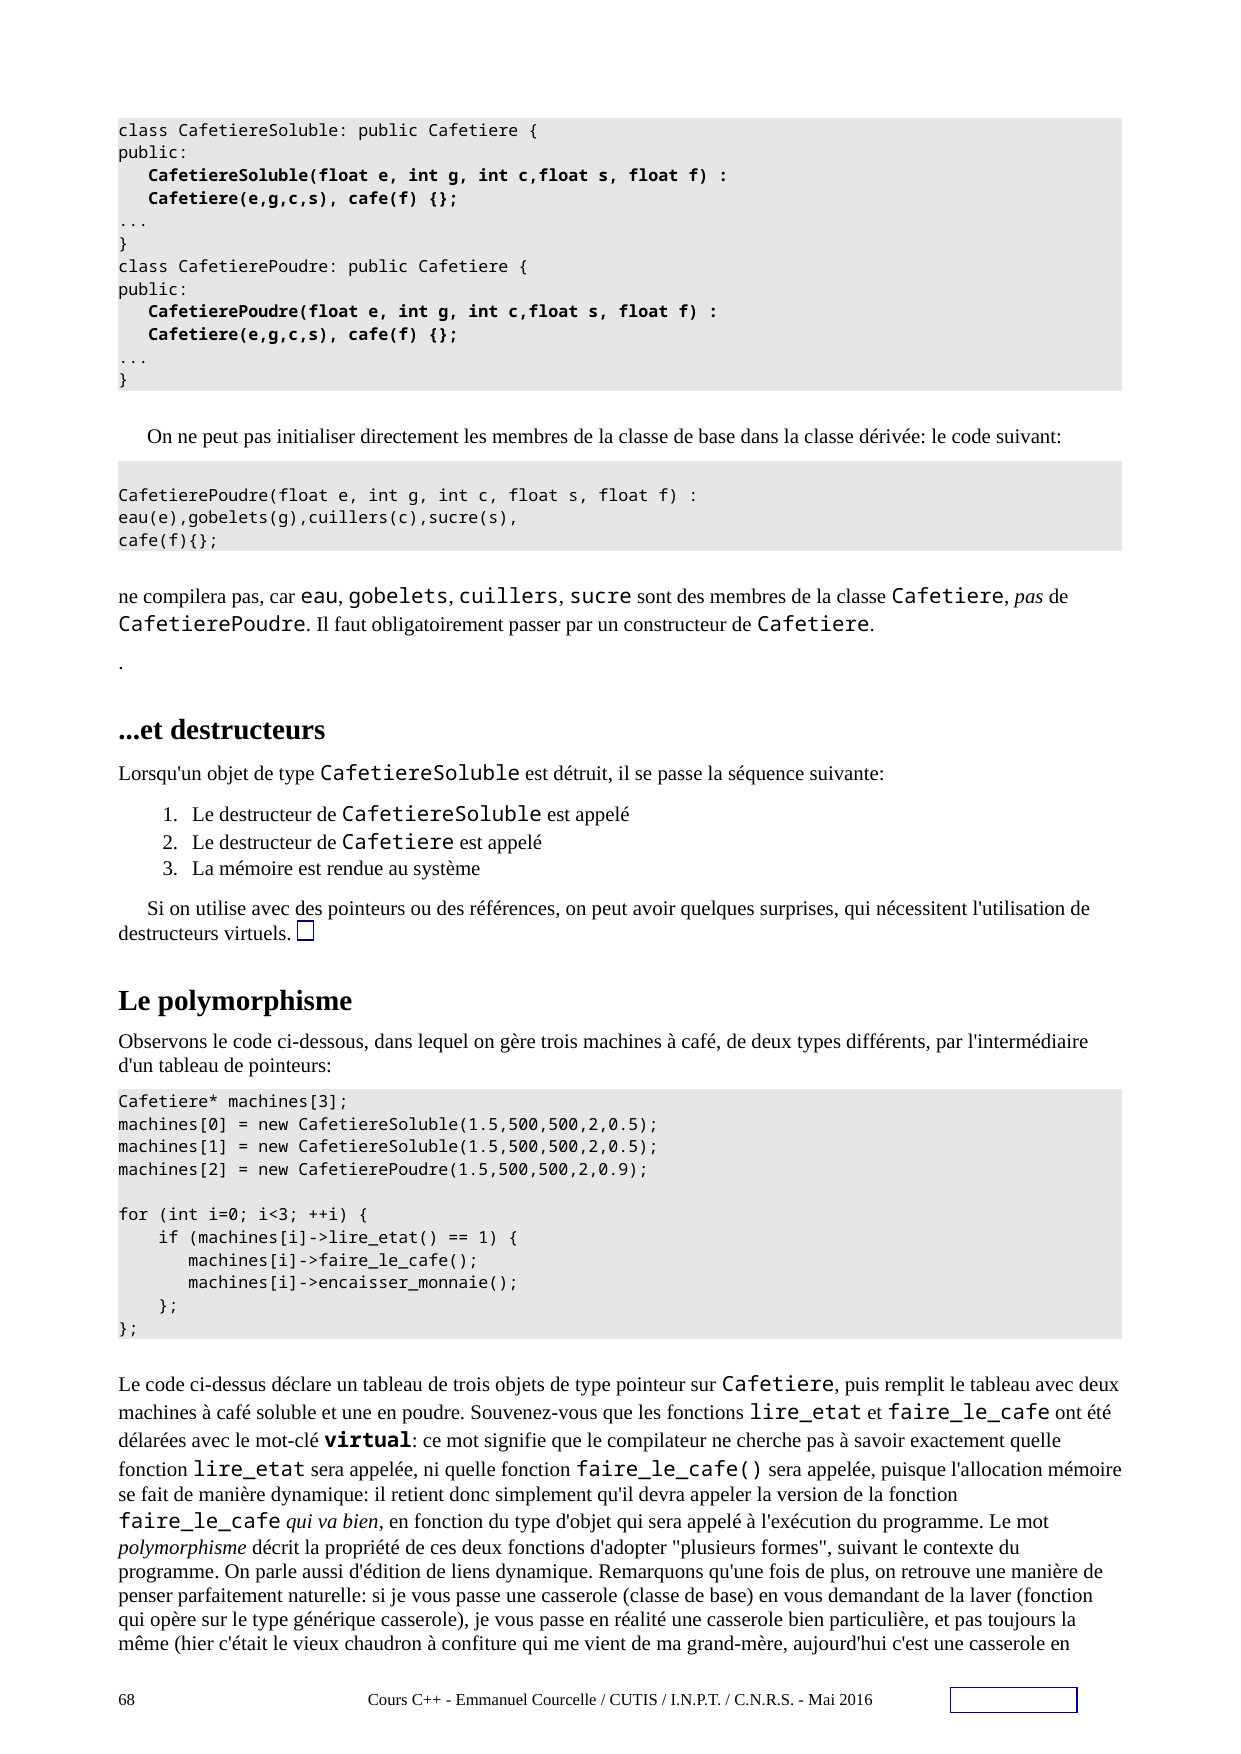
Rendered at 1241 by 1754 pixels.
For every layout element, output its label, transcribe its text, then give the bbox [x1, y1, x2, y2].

subtitle Le polymorphisme [118, 983, 1122, 1016]
text cafe(f){}; [118, 529, 1122, 551]
list La mémoire est rendue au système [162, 856, 1122, 880]
list Le destructeur de CafetiereSoluble est appelé [162, 799, 1122, 827]
text Cafetiere(e,g,c,s), cafe(f) {}; [118, 186, 1122, 209]
text On ne peut pas initialiser directement les membres de la classe de base dans la classe dérivée: le code suivant: [118, 420, 1122, 448]
text machines[1] = new CafetiereSoluble(1.5,500,500,2,0.5); [118, 1135, 1122, 1157]
text class CafetierePoudre: public Cafetiere { [118, 254, 1122, 277]
text machines[0] = new CafetiereSoluble(1.5,500,500,2,0.5); [118, 1112, 1122, 1135]
text . [118, 650, 1122, 674]
text ... [118, 345, 1122, 368]
text machines[i]->faire_le_cafe(); [118, 1248, 1122, 1271]
text ... [118, 209, 1122, 232]
text Lorsqu'un objet de type CafetiereSoluble est détruit, il se passe la séquence suivante: [118, 758, 1122, 786]
text public: [118, 141, 1122, 163]
text } [118, 368, 1122, 391]
text Le code ci-dessus déclare un tableau de trois objets de type pointeur sur Cafetiere, puis remplit le tableau avec deux machines à café soluble et une en poudre. Souvenez-vous que les fonctions lire_etat et faire_le_cafe ont été délarées avec le mot-clé virtual: ce mot signifie que le compilateur ne cherche pas à savoir exactement quelle fonction lire_etat sera appelée, ni quelle fonction faire_le_cafe() sera appelée, puisque l'allocation mémoire se fait de manière dynamique: il retient donc simplement qu'il devra appeler la version de la fonction faire_le_cafe qui va bien, en fonction du type d'objet qui sera appelé à l'exécution du programme. Le mot polymorphisme décrit la propriété de ces deux fonctions d'adopter "plusieurs formes", suivant le contexte du programme. On parle aussi d'édition de liens dynamique. Remarquons qu'une fois de plus, on retrouve une manière de penser parfaitement naturelle: si je vous passe une casserole (classe de base) en vous demandant de la laver (fonction qui opère sur le type générique casserole), je vous passe en réalité une casserole bien particulière, et pas toujours la même (hier c'était le vieux chaudron à confiture qui me vient de ma grand-mère, aujourd'hui c'est une casserole en [118, 1369, 1122, 1655]
text Si on utilise avec des pointeurs ou des références, on peut avoir quelques surprises, qui nécessitent l'utilisation de destructeurs virtuels. [118, 892, 1122, 945]
text CafetierePoudre(float e, int g, int c, float s, float f) : [118, 483, 1122, 506]
text public: [118, 277, 1122, 300]
text machines[2] = new CafetierePoudre(1.5,500,500,2,0.9); [118, 1157, 1122, 1180]
subtitle ...et destructeurs [118, 712, 1122, 745]
text class CafetiereSoluble: public Cafetiere { [118, 118, 1122, 141]
text if (machines[i]->lire_etat() == 1) { [118, 1226, 1122, 1248]
text }; [118, 1316, 1122, 1339]
text for (int i=0; i<3; ++i) { [118, 1203, 1122, 1226]
list Le destructeur de Cafetiere est appelé [162, 827, 1122, 856]
text Cafetiere(e,g,c,s), cafe(f) {}; [118, 322, 1122, 345]
text ne compilera pas, car eau, gobelets, cuillers, sucre sont des membres de la classe Cafetiere, pas de CafetierePoudre. Il faut obligatoirement passer par un constructeur de Cafetiere. [118, 581, 1122, 638]
text }; [118, 1294, 1122, 1316]
text machines[i]->encaisser_monnaie(); [118, 1271, 1122, 1294]
text Observons le code ci-dessous, dans lequel on gère trois machines à café, de deux types différents, par l'intermédiaire d'un tableau de pointeurs: [118, 1029, 1122, 1077]
text CafetiereSoluble(float e, int g, int c,float s, float f) : [118, 163, 1122, 186]
text eau(e),gobelets(g),cuillers(c),sucre(s), [118, 506, 1122, 529]
text } [118, 232, 1122, 254]
text Cafetiere* machines[3]; [118, 1089, 1122, 1112]
text CafetierePoudre(float e, int g, int c,float s, float f) : [118, 300, 1122, 322]
